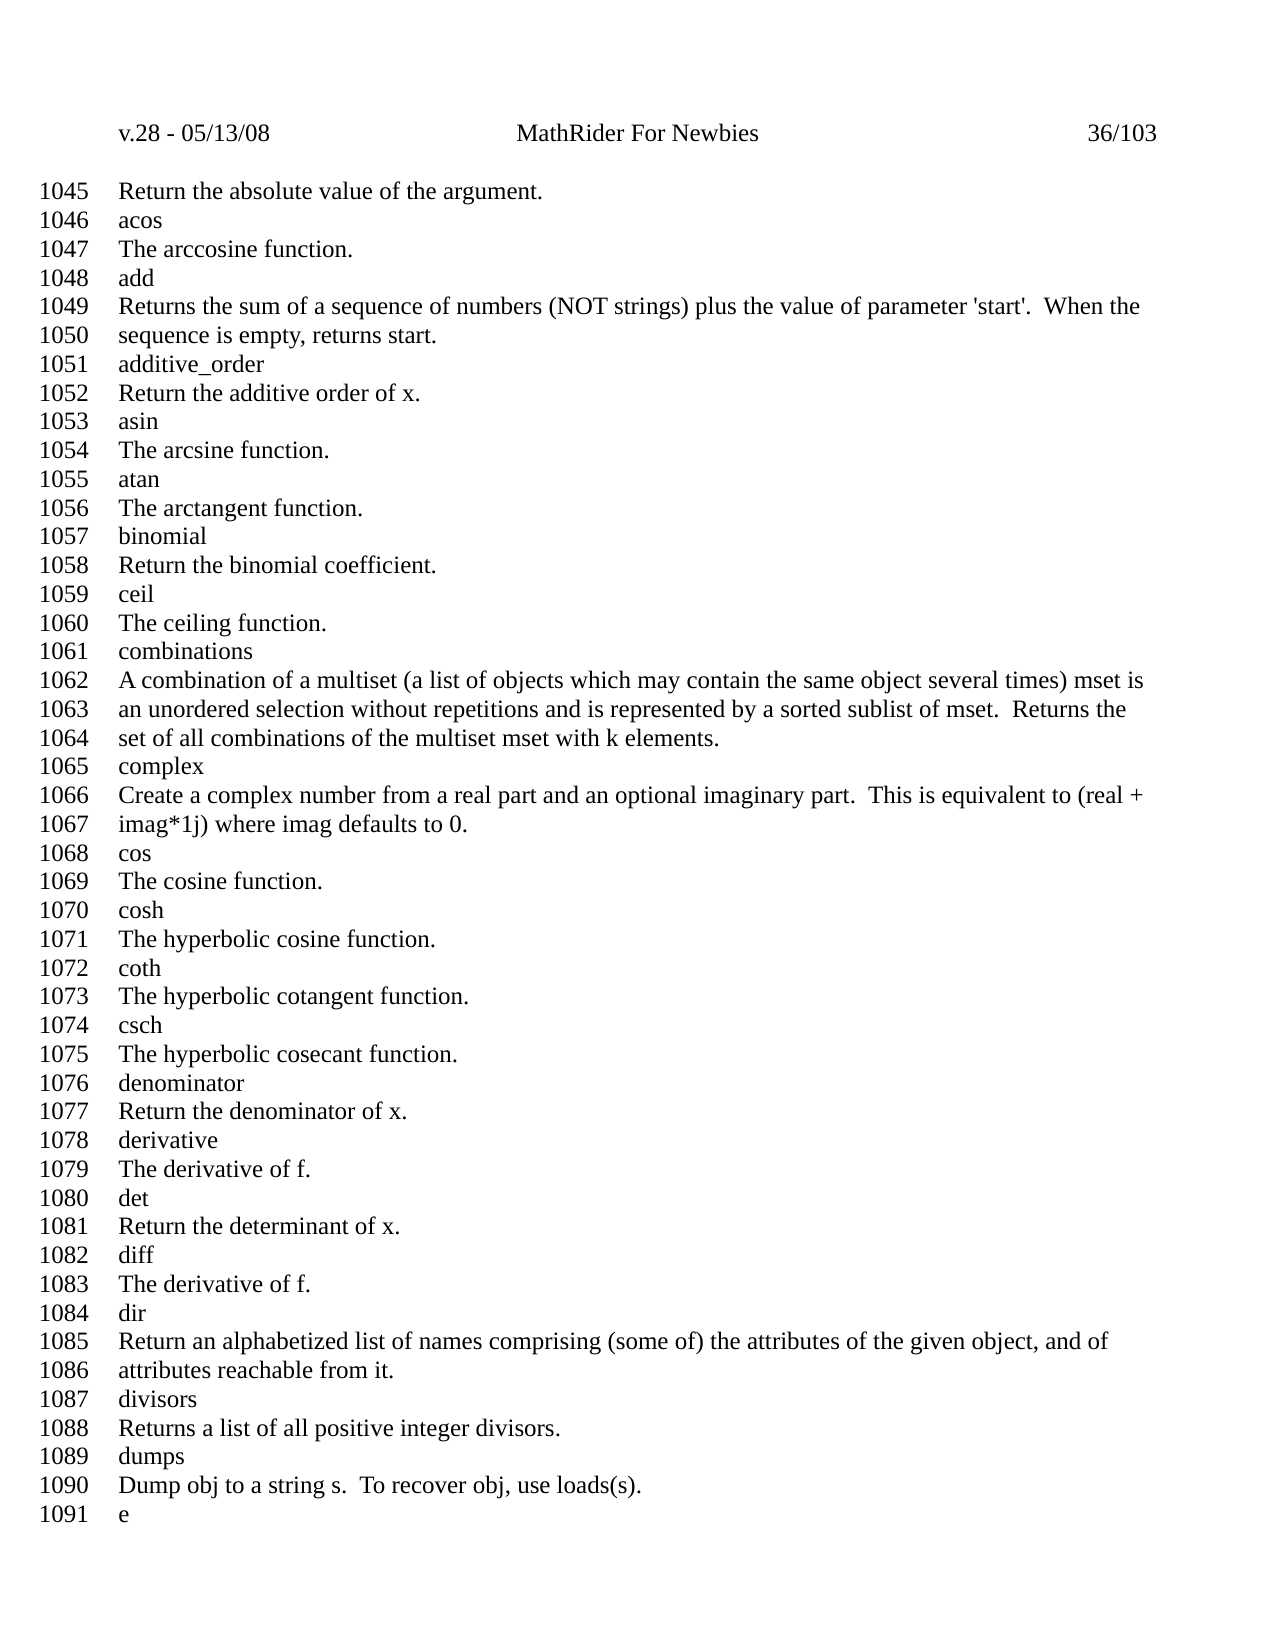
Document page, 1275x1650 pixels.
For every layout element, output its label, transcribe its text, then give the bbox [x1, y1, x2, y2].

text e [118, 1499, 1157, 1528]
text dir [118, 1298, 1157, 1326]
text Return the absolute value of the argument. [118, 176, 1157, 205]
text cosh [118, 895, 1157, 924]
text Dump obj to a string s. To recover obj, use loads(s). [118, 1470, 1157, 1499]
text The hyperbolic cosine function. [118, 924, 1157, 953]
text additive_order [118, 349, 1157, 378]
text acos [118, 205, 1157, 234]
text dumps [118, 1441, 1157, 1470]
text Create a complex number from a real part and an optional imaginary part. This is equivalent to (real + imag*1j) where imag defaults to 0. [118, 780, 1157, 838]
text Return the denominator of x. [118, 1096, 1157, 1125]
text Returns a list of all positive integer divisors. [118, 1413, 1157, 1441]
text combinations [118, 636, 1157, 665]
text divisors [118, 1384, 1157, 1413]
text det [118, 1183, 1157, 1211]
text The arctangent function. [118, 493, 1157, 521]
text complex [118, 751, 1157, 780]
text csch [118, 1010, 1157, 1039]
text The derivative of f. [118, 1154, 1157, 1183]
text The hyperbolic cosecant function. [118, 1039, 1157, 1068]
text Return the additive order of x. [118, 378, 1157, 406]
text The ceiling function. [118, 608, 1157, 636]
text cos [118, 838, 1157, 866]
text add [118, 263, 1157, 291]
text atan [118, 464, 1157, 493]
text diff [118, 1240, 1157, 1269]
text Return an alphabetized list of names comprising (some of) the attributes of the given object, and of attributes reachable from it. [118, 1326, 1157, 1384]
text denominator [118, 1068, 1157, 1096]
text The cosine function. [118, 866, 1157, 895]
text The hyperbolic cotangent function. [118, 981, 1157, 1010]
text A combination of a multiset (a list of objects which may contain the same object several times) mset is an unordered selection without repetitions and is represented by a sorted sublist of mset. Returns the set of all combinations of the multiset mset with k elements. [118, 665, 1157, 751]
text Returns the sum of a sequence of numbers (NOT strings) plus the value of parameter 'start'. When the sequence is empty, returns start. [118, 291, 1157, 349]
text The arcsine function. [118, 435, 1157, 464]
text ceil [118, 579, 1157, 608]
text coth [118, 953, 1157, 981]
text binomial [118, 521, 1157, 550]
text derivative [118, 1125, 1157, 1154]
text The derivative of f. [118, 1269, 1157, 1298]
text asin [118, 406, 1157, 435]
text Return the determinant of x. [118, 1211, 1157, 1240]
text Return the binomial coefficient. [118, 550, 1157, 579]
text The arccosine function. [118, 234, 1157, 263]
